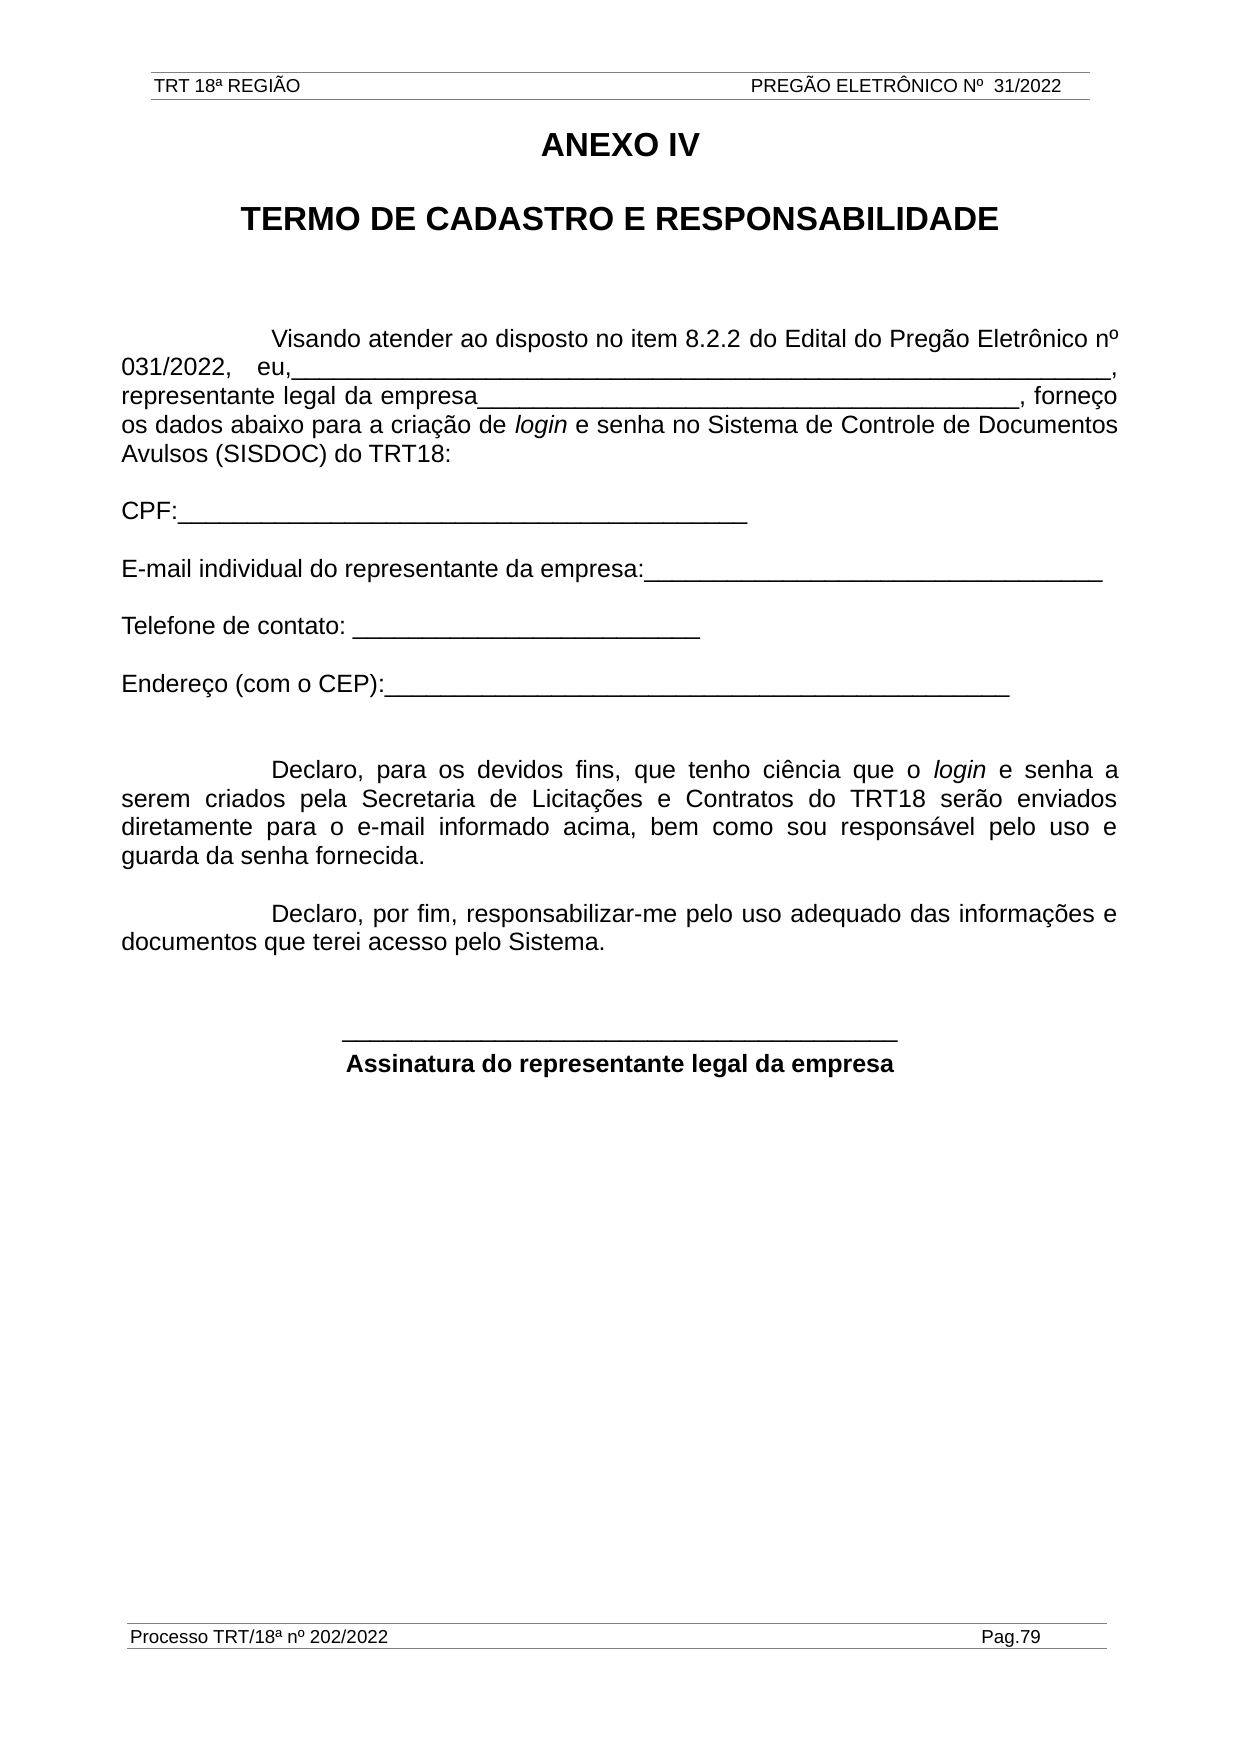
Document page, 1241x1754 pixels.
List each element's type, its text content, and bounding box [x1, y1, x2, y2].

text Telefone de contato: _________________________ [121, 611, 1119, 640]
text Visando atender ao disposto no item 8.2.2 do Edital do Pregão Eletrônico nº 031/2022, eu,___________________________________________________________, representante legal da empresa_______________________________________, forneço os dados abaixo para a criação de login e senha no Sistema de Controle de Documentos Avulsos (SISDOC) do TRT18: [121, 324, 1119, 467]
text ANEXO IV [121, 125, 1119, 163]
text ________________________________________ [121, 1014, 1119, 1042]
text CPF:_________________________________________ [121, 496, 1119, 525]
text Declaro, para os devidos fins, que tenho ciência que o login e senha a serem criados pela Secretaria de Licitações e Contratos do TRT18 serão enviados diretamente para o e-mail informado acima, bem como sou responsável pelo uso e guarda da senha fornecida. [121, 755, 1119, 870]
text Endereço (com o CEP):_____________________________________________ [121, 669, 1119, 697]
text Declaro, por fim, responsabilizar-me pelo uso adequado das informações e documentos que terei acesso pelo Sistema. [121, 899, 1119, 956]
text E-mail individual do representante da empresa:_________________________________ [121, 554, 1119, 582]
text Assinatura do representante legal da empresa [121, 1042, 1119, 1078]
text TERMO DE CADASTRO E RESPONSABILIDADE [121, 199, 1119, 237]
